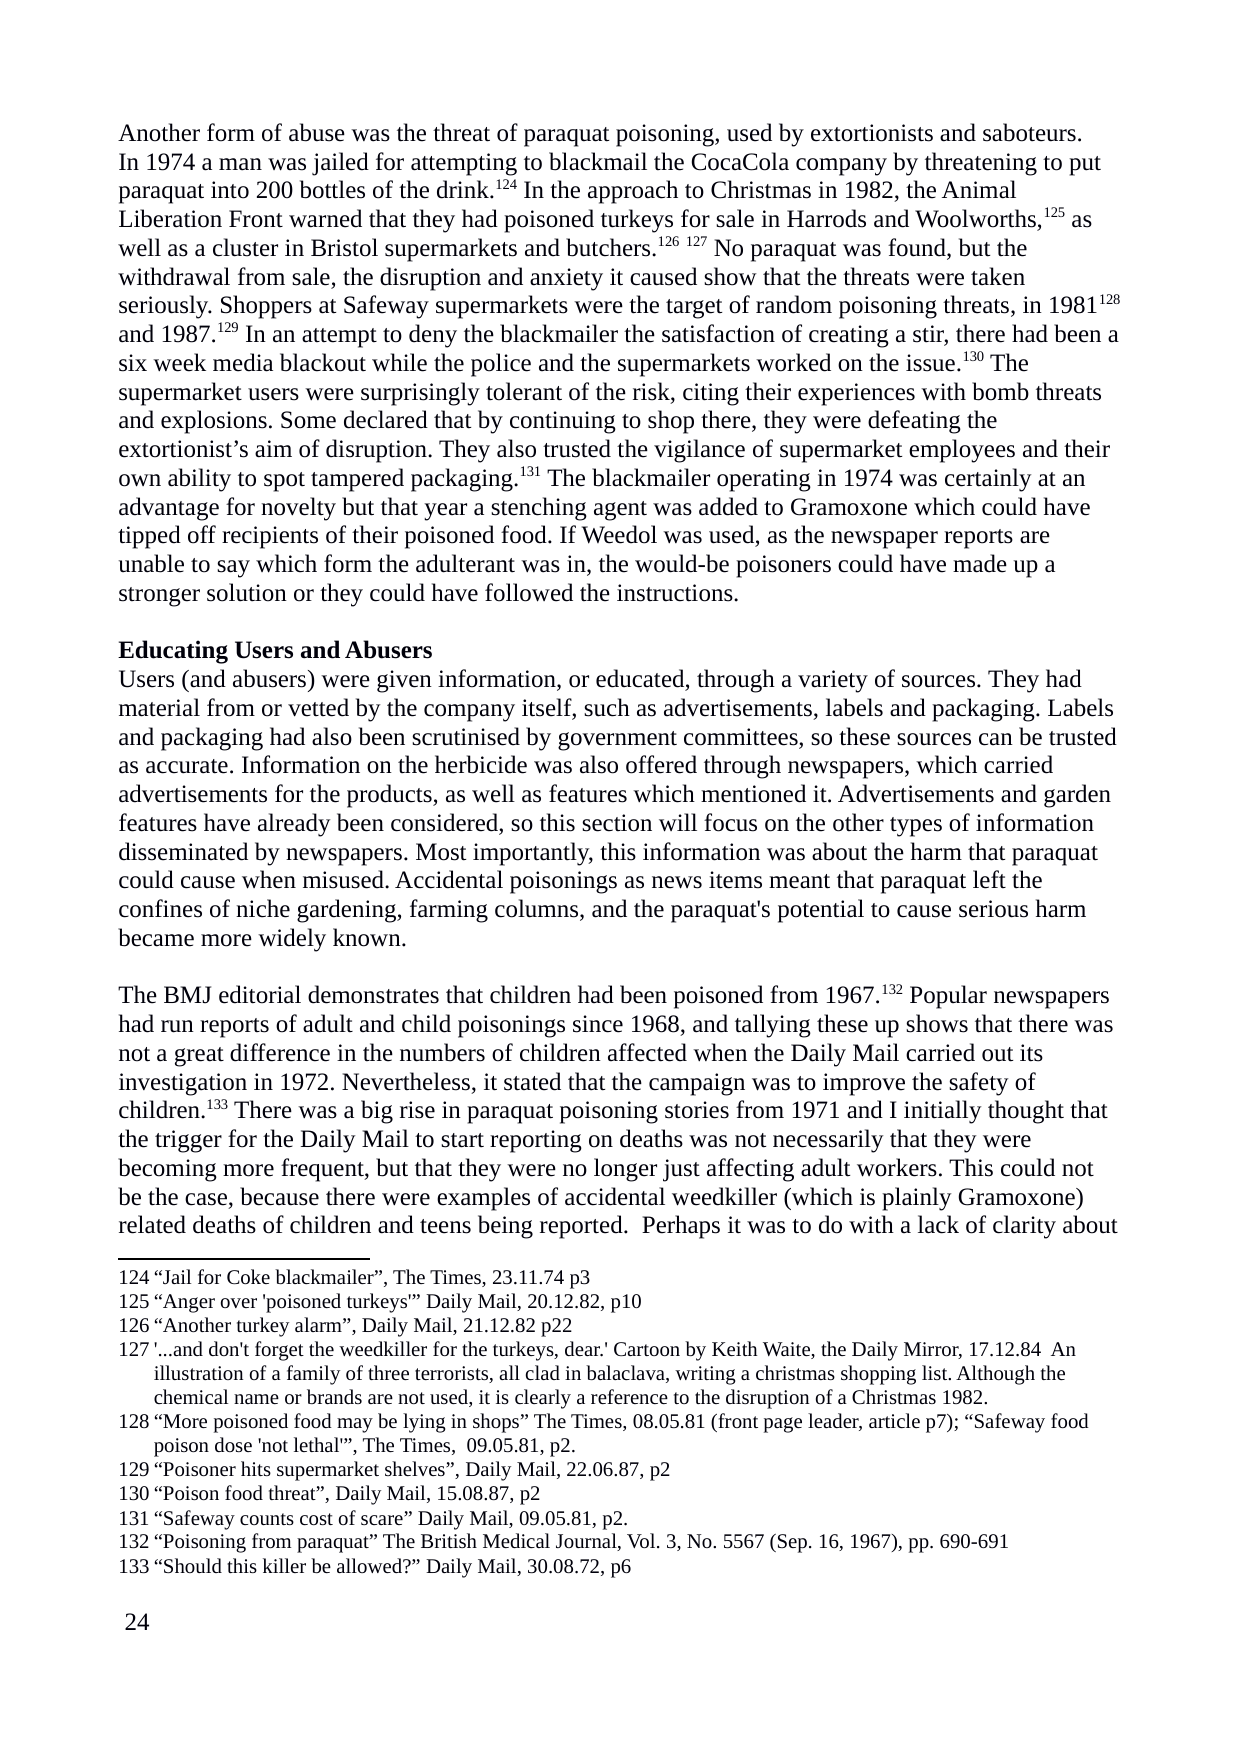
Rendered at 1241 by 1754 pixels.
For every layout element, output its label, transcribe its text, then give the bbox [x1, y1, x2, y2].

text Users (and abusers) were given information, or educated, through a variety of sources. They had material from or vetted by the company itself, such as advertisements, labels and packaging. Labels and packaging had also been scrutinised by government committees, so these sources can be trusted as accurate. Information on the herbicide was also offered through newspapers, which carried advertisements for the products, as well as features which mentioned it. Advertisements and garden features have already been considered, so this section will focus on the other types of information disseminated by newspapers. Most importantly, this information was about the harm that paraquat could cause when misused. Accidental poisonings as news items meant that paraquat left the confines of niche gardening, farming columns, and the paraquat's potential to cause serious harm became more widely known. [118, 664, 1122, 952]
text “Anger over 'poisoned turkeys'” Daily Mail, 20.12.82, p10 [118, 1289, 1122, 1313]
text The BMJ editorial demonstrates that children had been poisoned from 1967. Popular newspapers had run reports of adult and child poisonings since 1968, and tallying these up shows that there was not a great difference in the numbers of children affected when the Daily Mail carried out its investigation in 1972. Nevertheless, it stated that the campaign was to improve the safety of children. There was a big rise in paraquat poisoning stories from 1971 and I initially thought that the trigger for the Daily Mail to start reporting on deaths was not necessarily that they were becoming more frequent, but that they were no longer just affecting adult workers. This could not be the case, because there were examples of accidental weedkiller (which is plainly Gramoxone) related deaths of children and teens being reported. Perhaps it was to do with a lack of clarity about [118, 981, 1122, 1239]
text “Poisoning from paraquat” The British Medical Journal, Vol. 3, No. 5567 (Sep. 16, 1967), pp. 690-691 [118, 1529, 1122, 1553]
text “Another turkey alarm”, Daily Mail, 21.12.82 p22 [118, 1313, 1122, 1337]
text In 1974 a man was jailed for attempting to blackmail the CocaCola company by threatening to put paraquat into 200 bottles of the drink. In the approach to Christmas in 1982, the Animal Liberation Front warned that they had poisoned turkeys for sale in Harrods and Woolworths, as well as a cluster in Bristol supermarkets and butchers. No paraquat was found, but the withdrawal from sale, the disruption and anxiety it caused show that the threats were taken seriously. Shoppers at Safeway supermarkets were the target of random poisoning threats, in 1981 and 1987. In an attempt to deny the blackmailer the satisfaction of creating a stir, there had been a six week media blackout while the police and the supermarkets worked on the issue. The supermarket users were surprisingly tolerant of the risk, citing their experiences with bomb threats and explosions. Some declared that by continuing to shop there, they were defeating the extortionist’s aim of disruption. They also trusted the vigilance of supermarket employees and their own ability to spot tampered packaging. The blackmailer operating in 1974 was certainly at an advantage for novelty but that year a stenching agent was added to Gramoxone which could have tipped off recipients of their poisoned food. If Weedol was used, as the newspaper reports are unable to say which form the adulterant was in, the would-be poisoners could have made up a stronger solution or they could have followed the instructions. [118, 147, 1122, 607]
text “More poisoned food may be lying in shops” The Times, 08.05.81 (front page leader, article p7); “Safeway food poison dose 'not lethal'”, The Times, 09.05.81, p2. [118, 1409, 1122, 1457]
text “Jail for Coke blackmailer”, The Times, 23.11.74 p3 [118, 1265, 1122, 1289]
text '...and don't forget the weedkiller for the turkeys, dear.' Cartoon by Keith Waite, the Daily Mirror, 17.12.84 An illustration of a family of three terrorists, all clad in balaclava, writing a christmas shopping list. Although the chemical name or brands are not used, it is clearly a reference to the disruption of a Christmas 1982. [118, 1337, 1122, 1409]
text Another form of abuse was the threat of paraquat poisoning, used by extortionists and saboteurs. [118, 118, 1122, 147]
text “Poison food threat”, Daily Mail, 15.08.87, p2 [118, 1481, 1122, 1505]
text “Poisoner hits supermarket shelves”, Daily Mail, 22.06.87, p2 [118, 1457, 1122, 1481]
text Educating Users and Abusers [118, 636, 1122, 664]
text “Safeway counts cost of scare” Daily Mail, 09.05.81, p2. [118, 1505, 1122, 1529]
text “Should this killer be allowed?” Daily Mail, 30.08.72, p6 [118, 1553, 1122, 1578]
